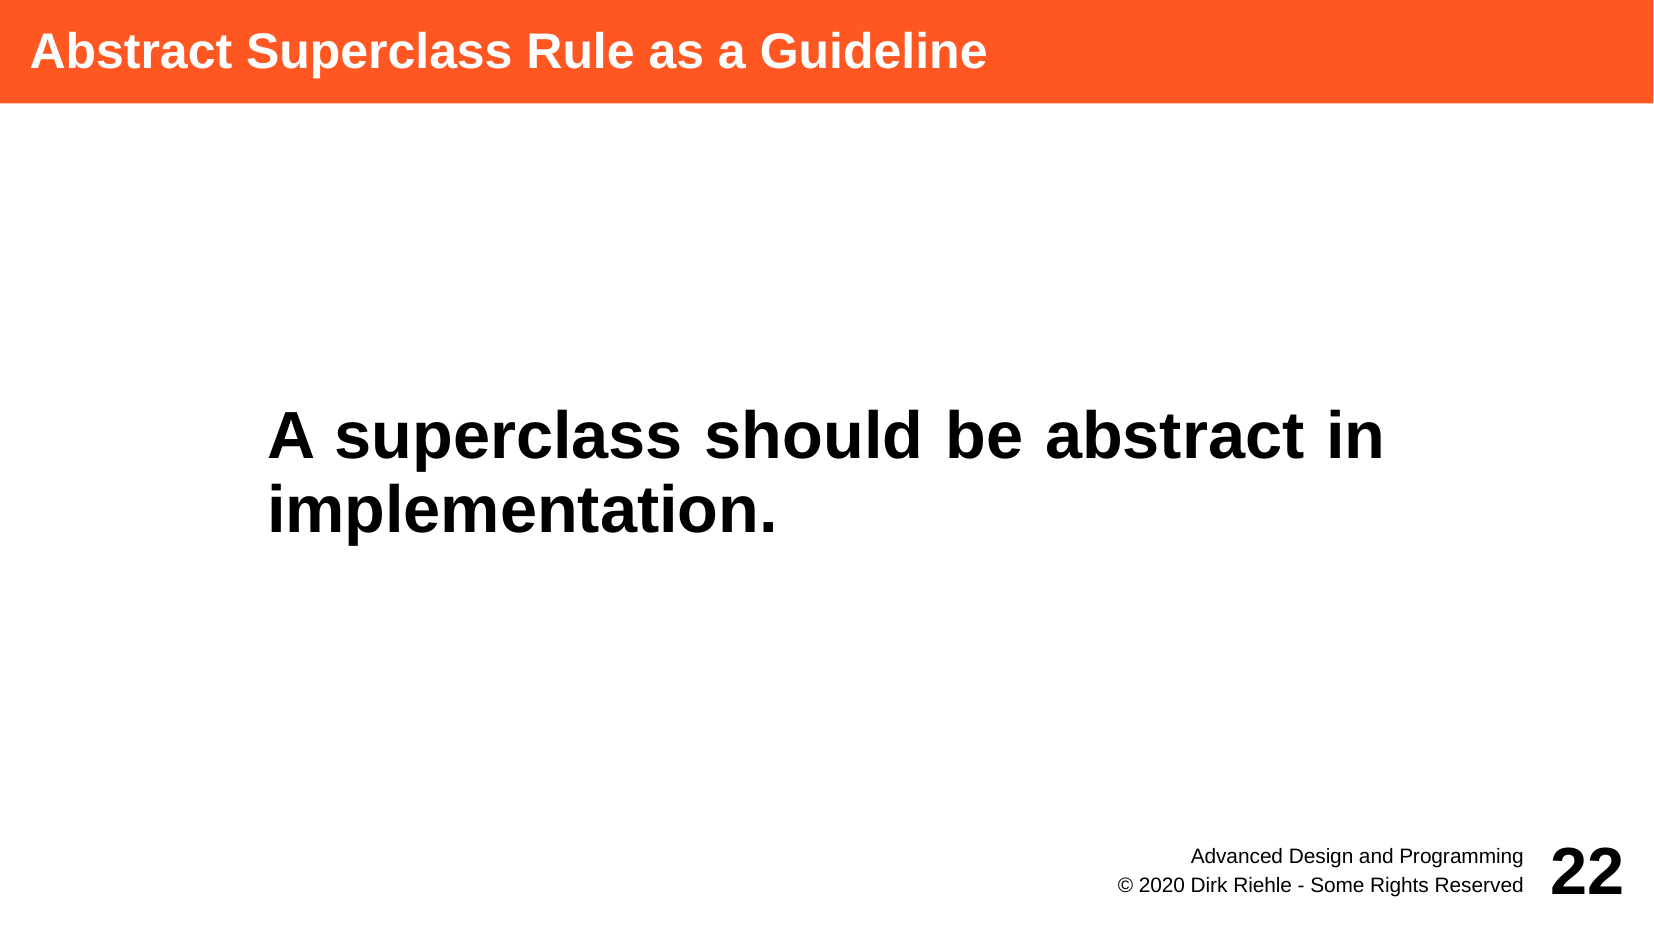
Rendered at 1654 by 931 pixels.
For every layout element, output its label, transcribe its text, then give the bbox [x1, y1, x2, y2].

subtitle A superclass should be abstract in implementation. [29, 132, 1625, 813]
title Abstract Superclass Rule as a Guideline [0, 0, 1654, 104]
